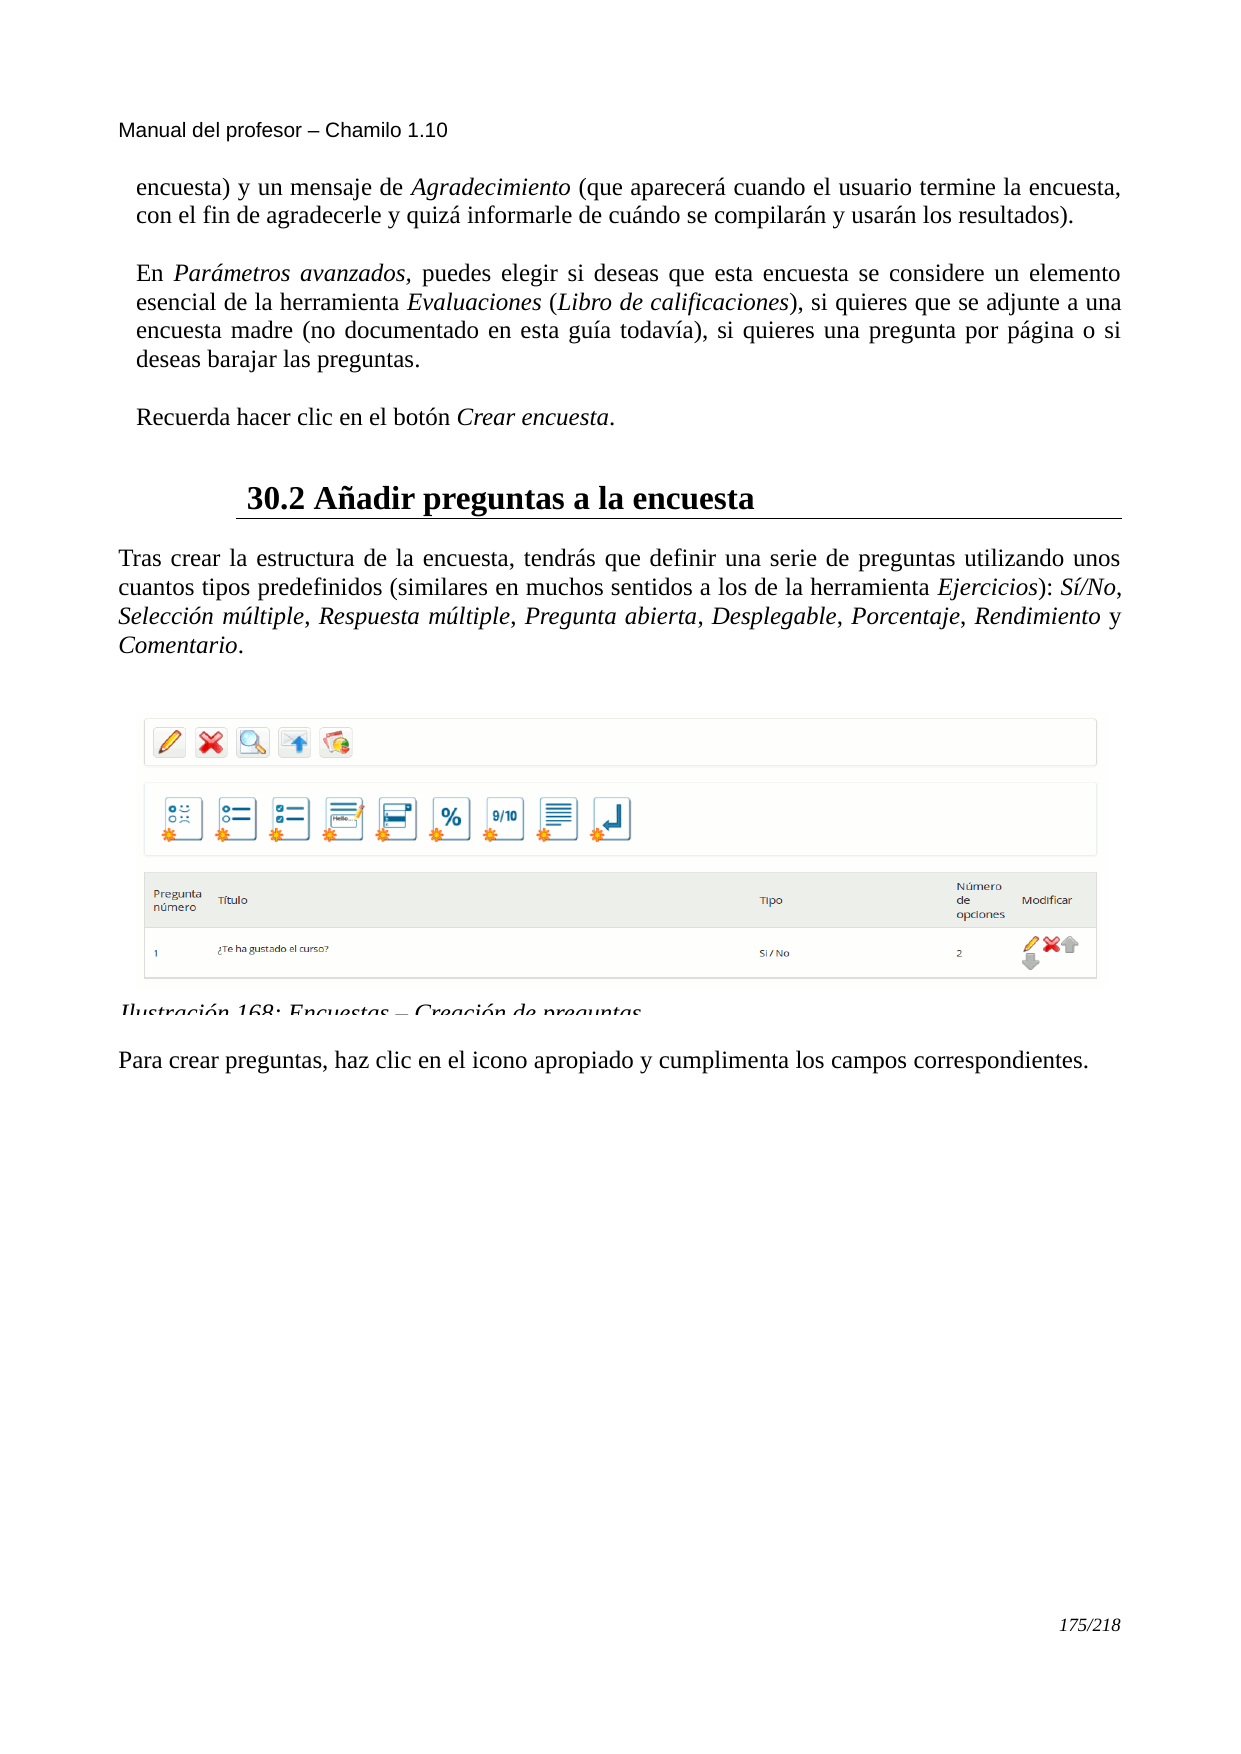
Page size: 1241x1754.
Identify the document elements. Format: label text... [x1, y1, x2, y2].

text Tras crear la estructura de la encuesta, tendrás que definir una serie de preguntas utilizando unos cuantos tipos predefinidos (similares en muchos sentidos a los de la herramienta Ejercicios): Sí/No, Selección múltiple, Respuesta múltiple, Pregunta abierta, Desplegable, Porcentaje, Rendimiento y Comentario. [118, 543, 1122, 658]
picture [136, 711, 1108, 989]
text Para crear preguntas, haz clic en el icono apropiado y cumplimenta los campos correspondientes. [118, 1045, 1122, 1074]
list En Parámetros avanzados, puedes elegir si deseas que esta encuesta se considere un elemento esencial de la herramienta Evaluaciones (Libro de calificaciones), si quieres que se adjunte a una encuesta madre (no documentado en esta guía todavía), si quieres una pregunta por página o si deseas barajar las preguntas. [118, 258, 1122, 373]
text Ilustración 168: Encuestas – Creación de preguntas [120, 998, 1120, 1015]
subtitle Añadir preguntas a la encuesta [236, 478, 1122, 518]
list Recuerda hacer clic en el botón Crear encuesta. [118, 402, 1122, 430]
list encuesta) y un mensaje de Agradecimiento (que aparecerá cuando el usuario termine la encuesta, con el fin de agradecerle y quizá informarle de cuándo se compilarán y usarán los resultados). [118, 172, 1122, 229]
